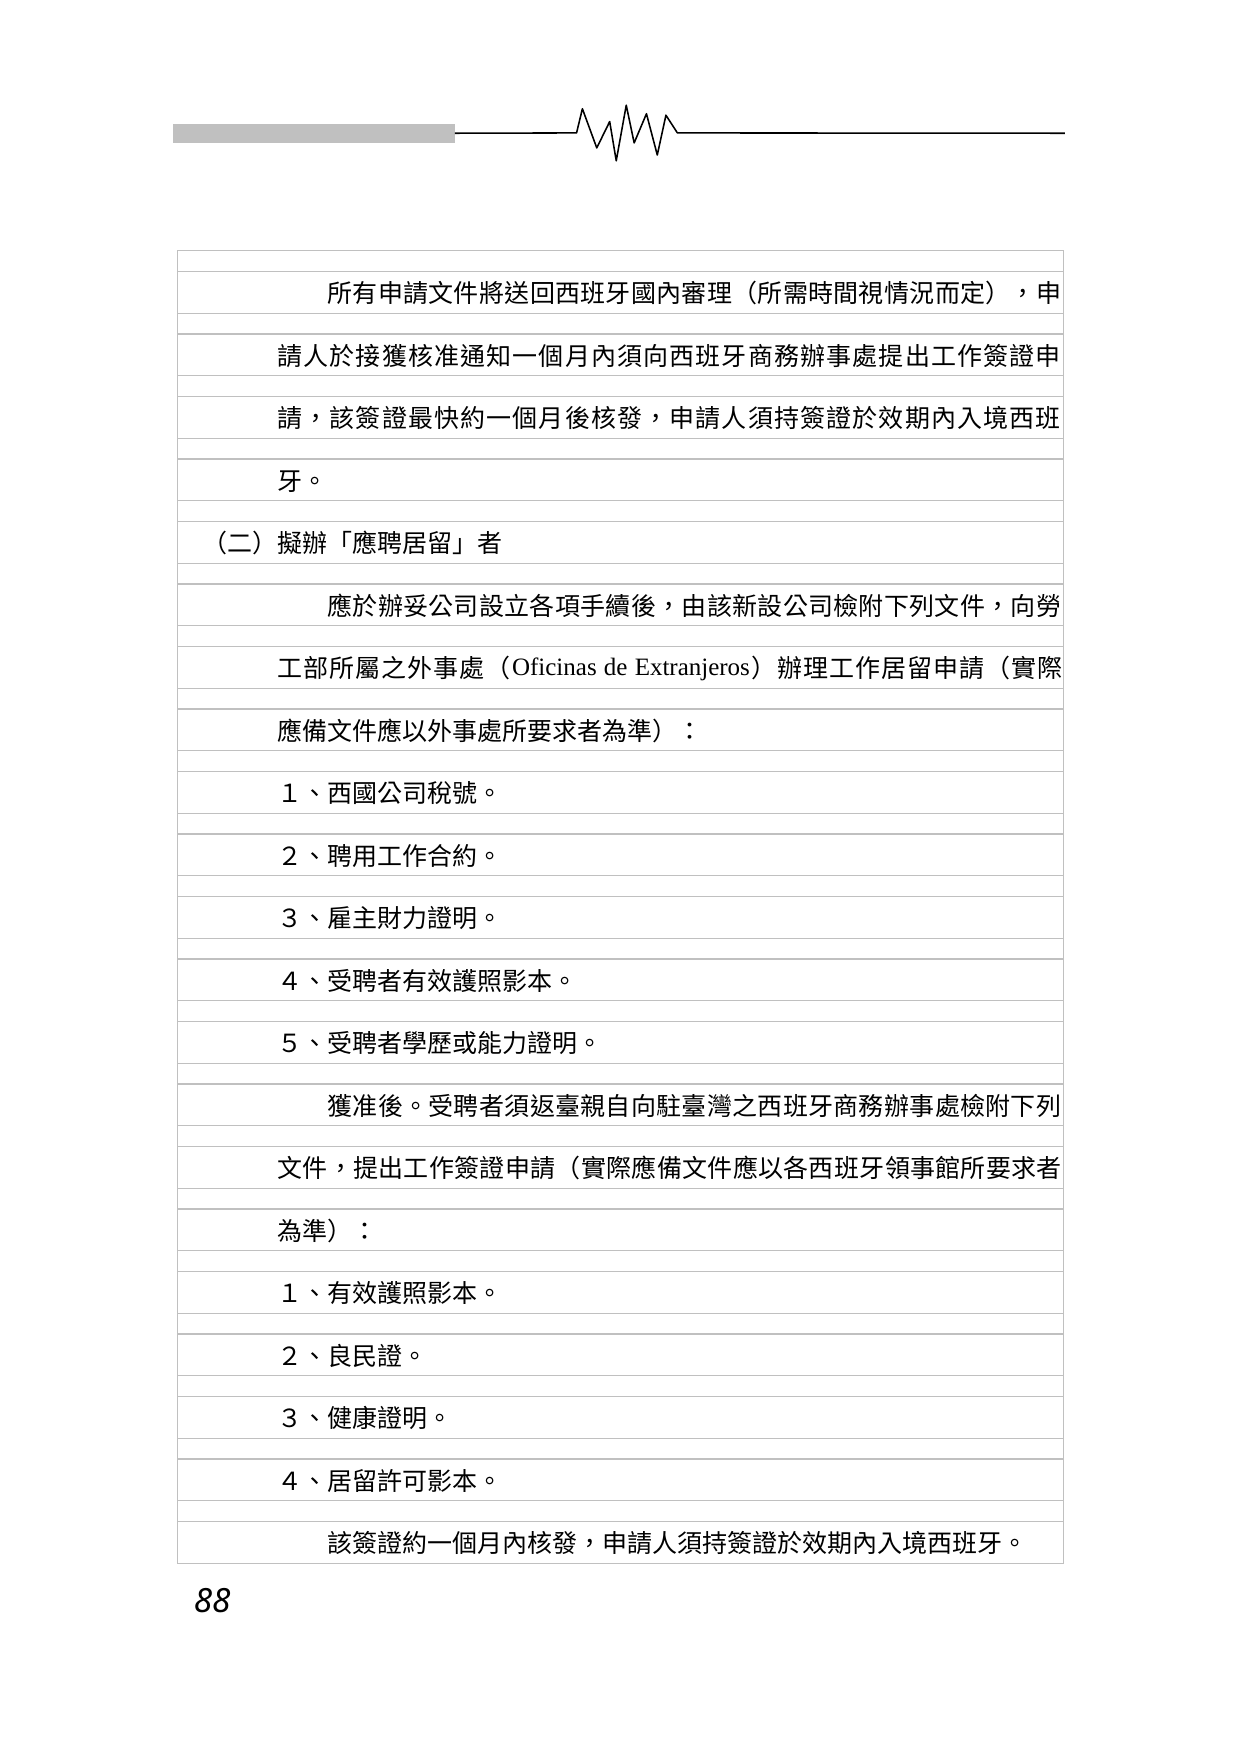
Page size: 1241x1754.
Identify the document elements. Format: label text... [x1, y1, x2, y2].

text 文件，提出工作簽證申請（實際應備文件應以各西班牙領事館所要求者 [277, 1147, 1063, 1188]
text [277, 314, 1063, 333]
text 請人於接獲核准通知一個月內須向西班牙商務辦事處提出工作簽證申 [277, 335, 1063, 375]
text [277, 1251, 1063, 1271]
text 獲准後。受聘者須返臺親自向駐臺灣之西班牙商務辦事處檢附下列 [277, 1085, 1063, 1125]
text １、西國公司稅號。 [277, 772, 1063, 813]
text [277, 939, 1063, 958]
text [277, 564, 1063, 583]
text ２、良民證。 [277, 1335, 1063, 1375]
text 為準）： [277, 1210, 1063, 1250]
text [277, 439, 1063, 458]
text 牙。 [277, 460, 1063, 500]
text 請，該簽證最快約一個月後核發，申請人須持簽證於效期內入境西班 [277, 397, 1063, 438]
text 該簽證約一個月內核發，申請人須持簽證於效期內入境西班牙。 [277, 1522, 1063, 1563]
text [202, 501, 1063, 521]
text ５、受聘者學歷或能力證明。 [277, 1022, 1063, 1063]
text [277, 251, 1063, 271]
text （二）擬辦「應聘居留」者 [202, 522, 1063, 563]
text [277, 1001, 1063, 1021]
text １、有效護照影本。 [277, 1272, 1063, 1313]
text ４、居留許可影本。 [277, 1460, 1063, 1500]
text [277, 1376, 1063, 1396]
text [277, 1501, 1063, 1521]
text [277, 1064, 1063, 1083]
text 所有申請文件將送回西班牙國內審理（所需時間視情況而定），申 [277, 272, 1063, 313]
text ２、聘用工作合約。 [277, 835, 1063, 875]
text ４、受聘者有效護照影本。 [277, 960, 1063, 1000]
text [277, 689, 1063, 708]
text 工部所屬之外事處（Oficinas de Extranjeros）辦理工作居留申請（實際 [277, 647, 1063, 688]
text [277, 814, 1063, 833]
text [277, 751, 1063, 771]
text [277, 1126, 1063, 1146]
text ３、健康證明。 [277, 1397, 1063, 1438]
text [277, 626, 1063, 646]
text [277, 376, 1063, 396]
text 應於辦妥公司設立各項手續後，由該新設公司檢附下列文件，向勞 [277, 585, 1063, 625]
text [277, 1439, 1063, 1458]
text [277, 876, 1063, 896]
text ３、雇主財力證明。 [277, 897, 1063, 938]
text 應備文件應以外事處所要求者為準）： [277, 710, 1063, 750]
text [277, 1314, 1063, 1333]
text [277, 1189, 1063, 1208]
